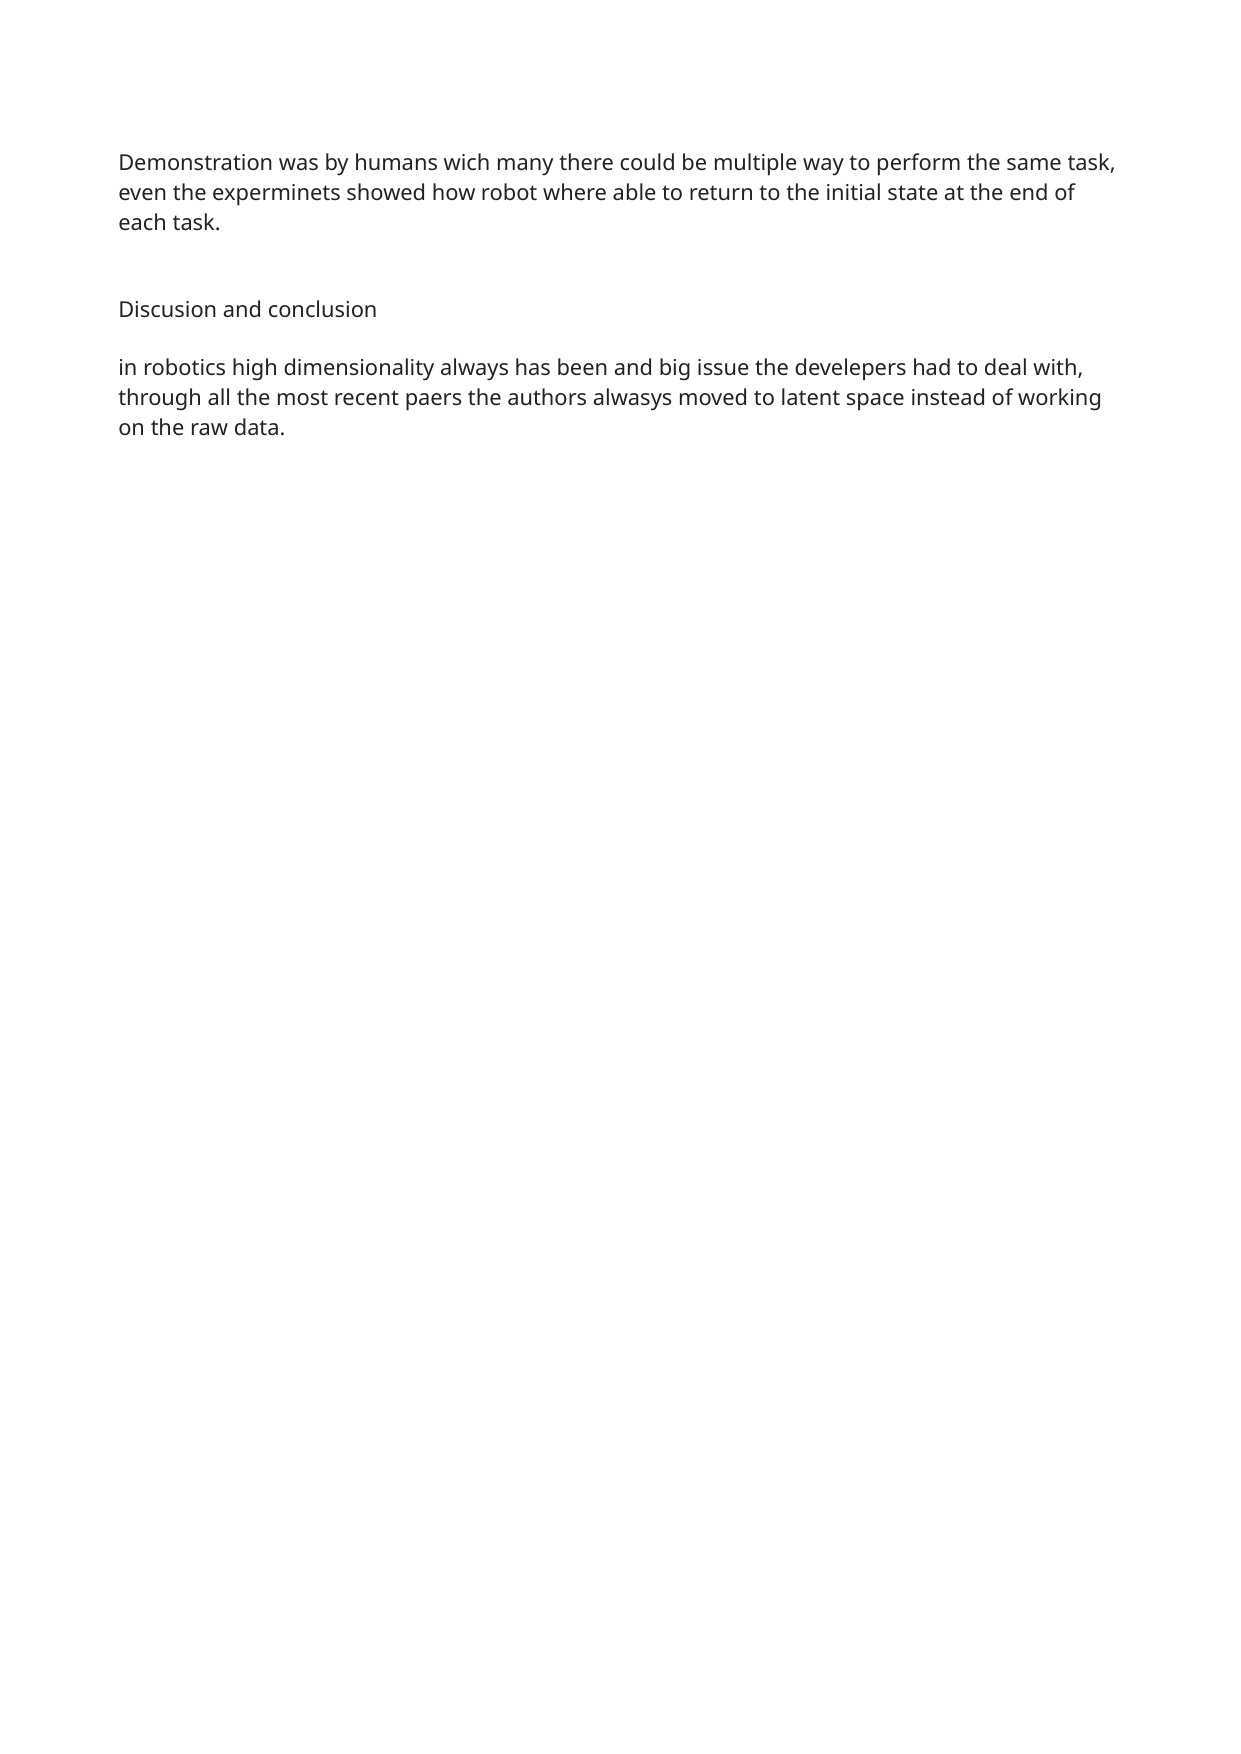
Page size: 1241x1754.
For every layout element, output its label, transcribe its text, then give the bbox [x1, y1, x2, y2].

text Discusion and conclusion [118, 294, 1122, 323]
text Demonstration was by humans wich many there could be multiple way to perform the same task, even the experminets showed how robot where able to return to the initial state at the end of each task. [118, 147, 1122, 236]
text in robotics high dimensionality always has been and big issue the develepers had to deal with, through all the most recent paers the authors alwasys moved to latent space instead of working on the raw data. [118, 352, 1122, 442]
